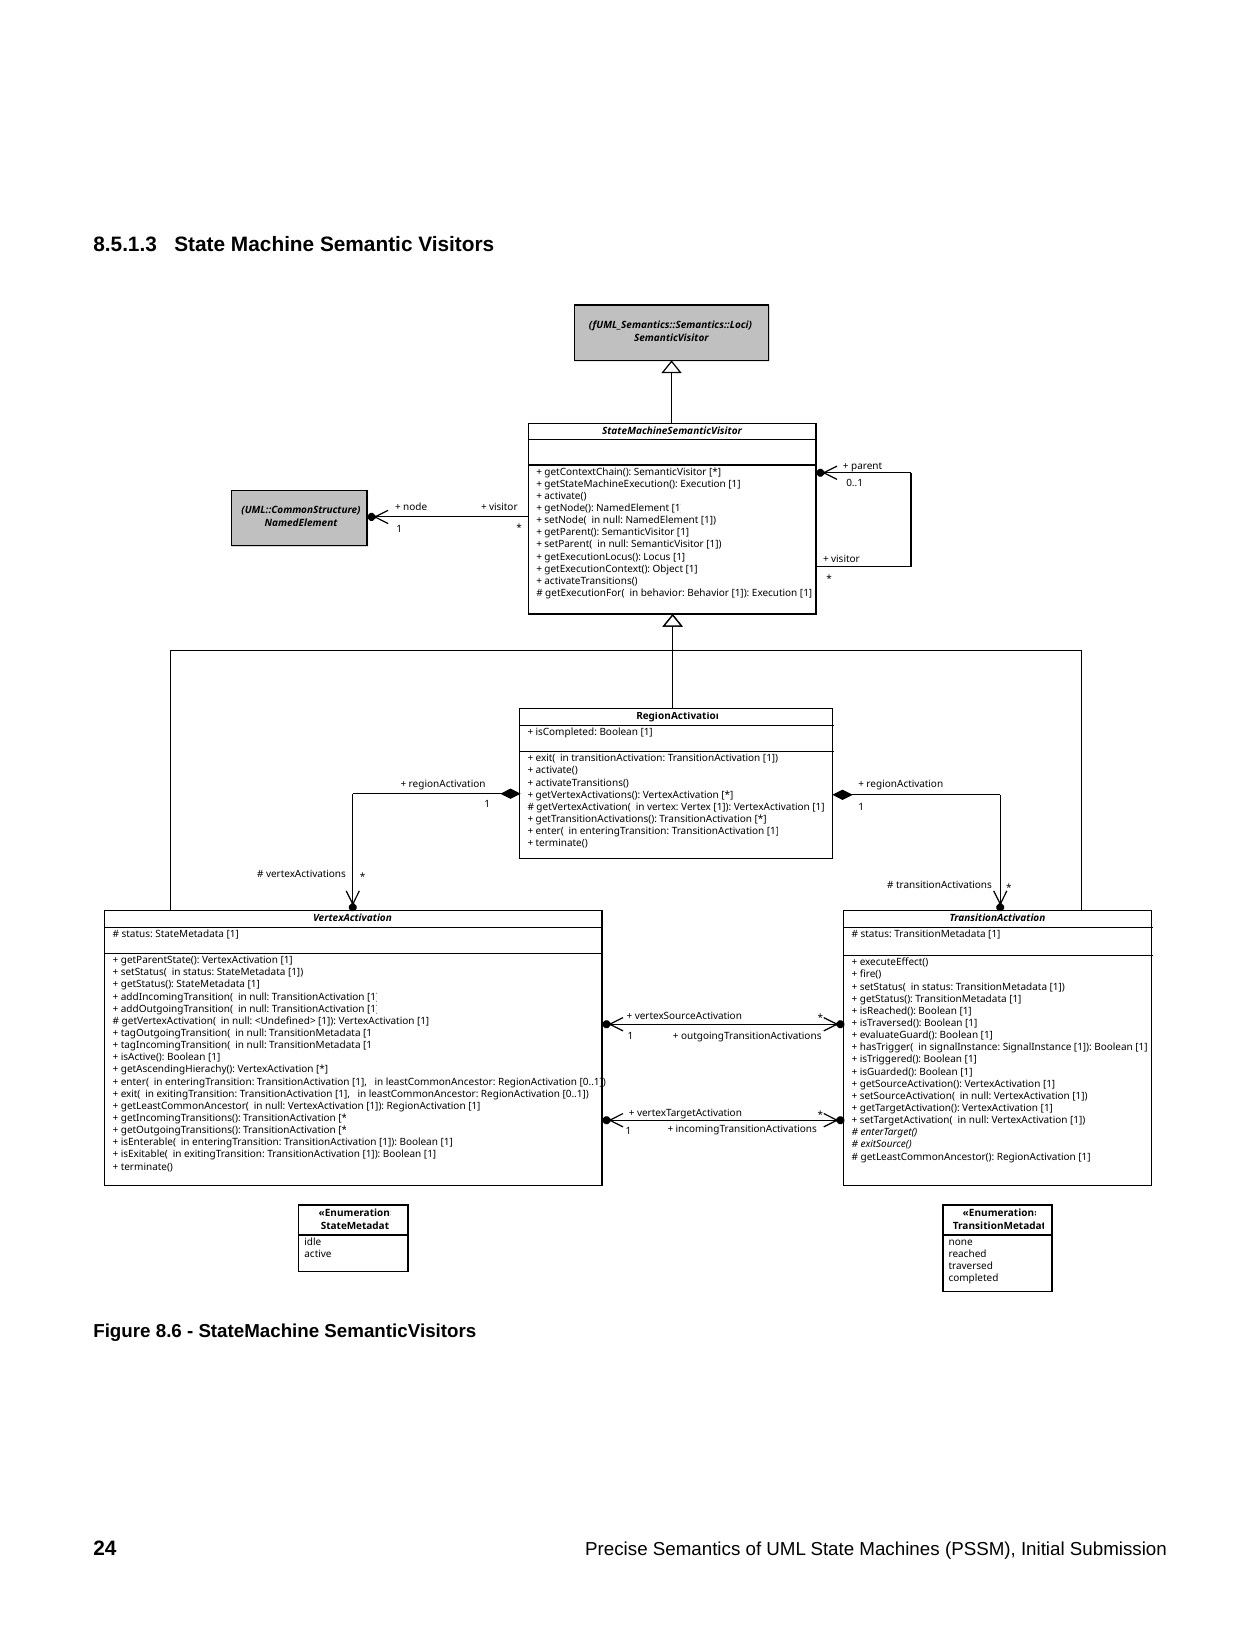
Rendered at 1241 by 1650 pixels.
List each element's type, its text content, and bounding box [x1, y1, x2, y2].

text Figure 8.6 - StateMachine SemanticVisitors [93, 1319, 1164, 1341]
subtitle State Machine Semantic Visitors [93, 231, 1164, 256]
